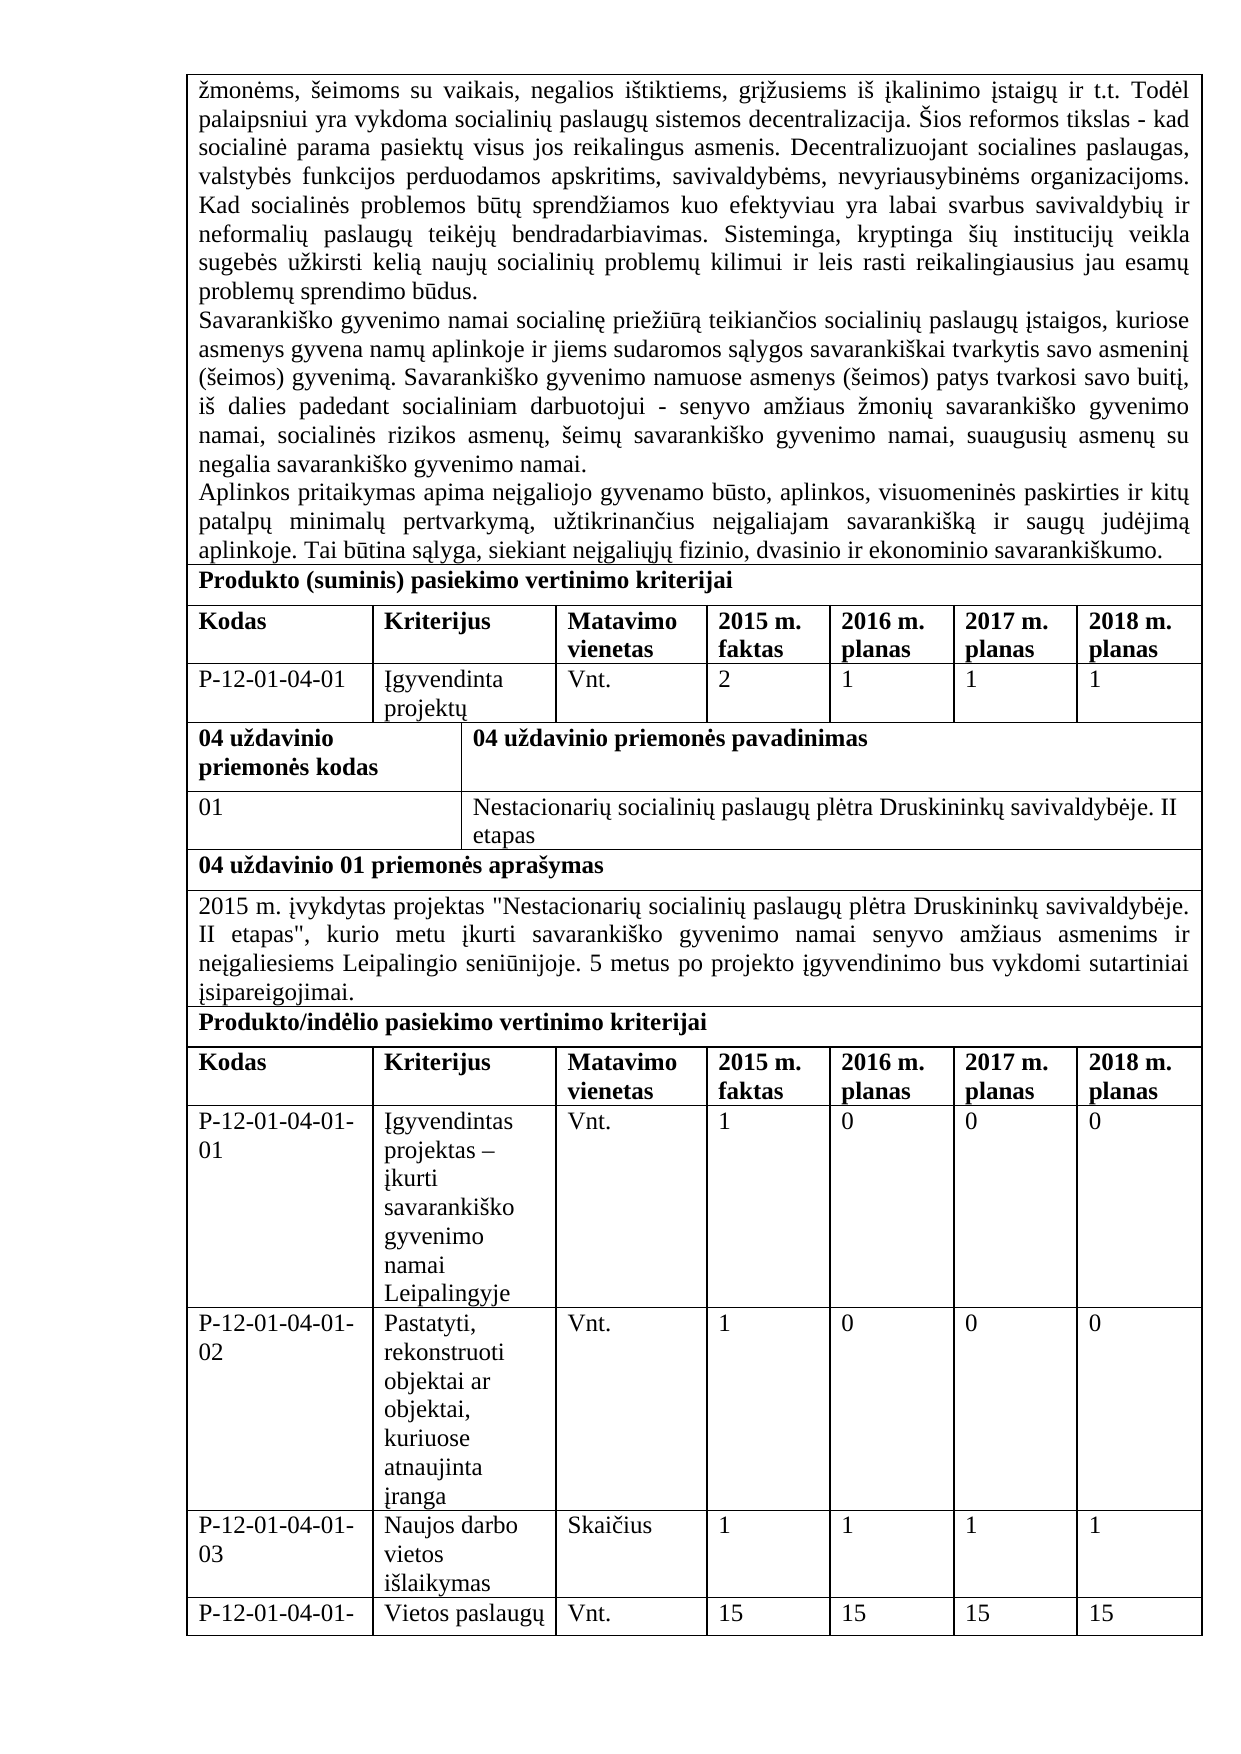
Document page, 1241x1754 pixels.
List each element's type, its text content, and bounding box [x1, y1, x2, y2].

table_cell 0 [1078, 1106, 1201, 1307]
table_cell Matavimo vienetas [557, 606, 706, 663]
table_cell 2 [708, 664, 829, 722]
table_cell Vnt. [557, 664, 706, 722]
table_cell Vnt. [557, 1598, 706, 1635]
table_cell Vnt. [557, 1106, 706, 1307]
table_cell 04 uždavinio 01 priemonės aprašymas [188, 850, 1201, 890]
table_cell 2016 m. planas [831, 1048, 953, 1105]
table_cell Pastatyti, rekonstruoti objektai ar objektai, kuriuose atnaujinta įranga [374, 1308, 555, 1509]
table_cell 1 [831, 664, 953, 722]
table_cell Matavimo vienetas [557, 1048, 706, 1105]
table_cell 1 [831, 1511, 953, 1597]
table_cell 15 [1078, 1598, 1201, 1635]
table_cell Įgyvendintas projektas – įkurti savarankiško gyvenimo namai Leipalingyje [374, 1106, 555, 1307]
table_cell Kodas [188, 606, 372, 663]
table_cell žmonėms, šeimoms su vaikais, negalios ištiktiems, grįžusiems iš įkalinimo įstaigų ir t.t. Todėl palaipsniui yra vykdoma socialinių paslaugų sistemos decentralizacija. Šios reformos tikslas - kad socialinė parama pasiektų visus jos reikalingus asmenis. Decentralizuojant socialines paslaugas, valstybės funkcijos perduodamos apskritims, savivaldybėms, nevyriausybinėms organizacijoms. Kad socialinės problemos būtų sprendžiamos kuo efektyviau yra labai svarbus savivaldybių ir neformalių paslaugų teikėjų bendradarbiavimas. Sisteminga, kryptinga šių institucijų veikla sugebės užkirsti kelią naujų socialinių problemų kilimui ir leis rasti reikalingiausius jau esamų problemų sprendimo būdus. Savarankiško gyvenimo namai socialinę priežiūrą teikiančios socialinių paslaugų įstaigos, kuriose asmenys gyvena namų aplinkoje ir jiems sudaromos sąlygos savarankiškai tvarkytis savo asmeninį (šeimos) gyvenimą. Savarankiško gyvenimo namuose asmenys (šeimos) patys tvarkosi savo buitį, iš dalies padedant socialiniam darbuotojui - senyvo amžiaus žmonių savarankiško gyvenimo namai, socialinės rizikos asmenų, šeimų savarankiško gyvenimo namai, suaugusių asmenų su negalia savarankiško gyvenimo namai. Aplinkos pritaikymas apima neįgaliojo gyvenamo būsto, aplinkos, visuomeninės paskirties ir kitų patalpų minimalų pertvarkymą, užtikrinančius neįgaliajam savarankišką ir saugų judėjimą aplinkoje. Tai būtina sąlyga, siekiant neįgaliųjų fizinio, dvasinio ir ekonominio savarankiškumo. [188, 75, 1201, 564]
table_cell 1 [955, 664, 1076, 722]
table_cell Įgyvendinta projektų [374, 664, 555, 722]
table_cell 1 [1078, 664, 1201, 722]
table_cell 15 [955, 1598, 1076, 1635]
table_cell 15 [708, 1598, 829, 1635]
table_cell 1 [1078, 1511, 1201, 1597]
table_cell 2016 m. planas [831, 606, 953, 663]
table_cell 01 [188, 792, 461, 849]
table_cell Vietos paslaugų [374, 1598, 555, 1635]
table_cell 15 [831, 1598, 953, 1635]
table_cell 2015 m. faktas [708, 1048, 829, 1105]
table_cell 0 [1078, 1308, 1201, 1509]
table_cell 0 [955, 1308, 1076, 1509]
table_cell 1 [708, 1106, 829, 1307]
table_cell 2018 m. planas [1078, 1048, 1201, 1105]
table_cell Kodas [188, 1048, 372, 1105]
table_cell 2017 m. planas [955, 606, 1076, 663]
table_cell Produkto/indėlio pasiekimo vertinimo kriterijai [188, 1007, 1201, 1046]
table_cell 04 uždavinio priemonės kodas [188, 723, 461, 791]
table_cell Nestacionarių socialinių paslaugų plėtra Druskininkų savivaldybėje. II etapas [462, 792, 1201, 849]
table_cell P-12-01-04-01 [188, 664, 372, 722]
table_cell P-12-01-04-01-02 [188, 1308, 372, 1509]
table_cell Skaičius [557, 1511, 706, 1597]
table_cell Naujos darbo vietos išlaikymas [374, 1511, 555, 1597]
table_cell 2015 m. įvykdytas projektas "Nestacionarių socialinių paslaugų plėtra Druskininkų savivaldybėje. II etapas", kurio metu įkurti savarankiško gyvenimo namai senyvo amžiaus asmenims ir neįgaliesiems Leipalingio seniūnijoje. 5 metus po projekto įgyvendinimo bus vykdomi sutartiniai įsipareigojimai. [188, 891, 1201, 1006]
table_cell Produkto (suminis) pasiekimo vertinimo kriterijai [188, 565, 1201, 605]
table_cell 0 [955, 1106, 1076, 1307]
table_cell 1 [708, 1308, 829, 1509]
table_cell 2018 m. planas [1078, 606, 1201, 663]
table_cell 0 [831, 1308, 953, 1509]
table_cell Vnt. [557, 1308, 706, 1509]
table_cell P-12-01-04-01-01 [188, 1106, 372, 1307]
table_cell 2015 m. faktas [708, 606, 829, 663]
table_cell 2017 m. planas [955, 1048, 1076, 1105]
table_cell 04 uždavinio priemonės pavadinimas [462, 723, 1201, 791]
table_cell 0 [831, 1106, 953, 1307]
table_cell 1 [708, 1511, 829, 1597]
table_cell 1 [955, 1511, 1076, 1597]
table_cell P-12-01-04-01- [188, 1598, 372, 1635]
table_cell P-12-01-04-01-03 [188, 1511, 372, 1597]
table_cell Kriterijus [374, 1048, 555, 1105]
table_cell Kriterijus [374, 606, 555, 663]
